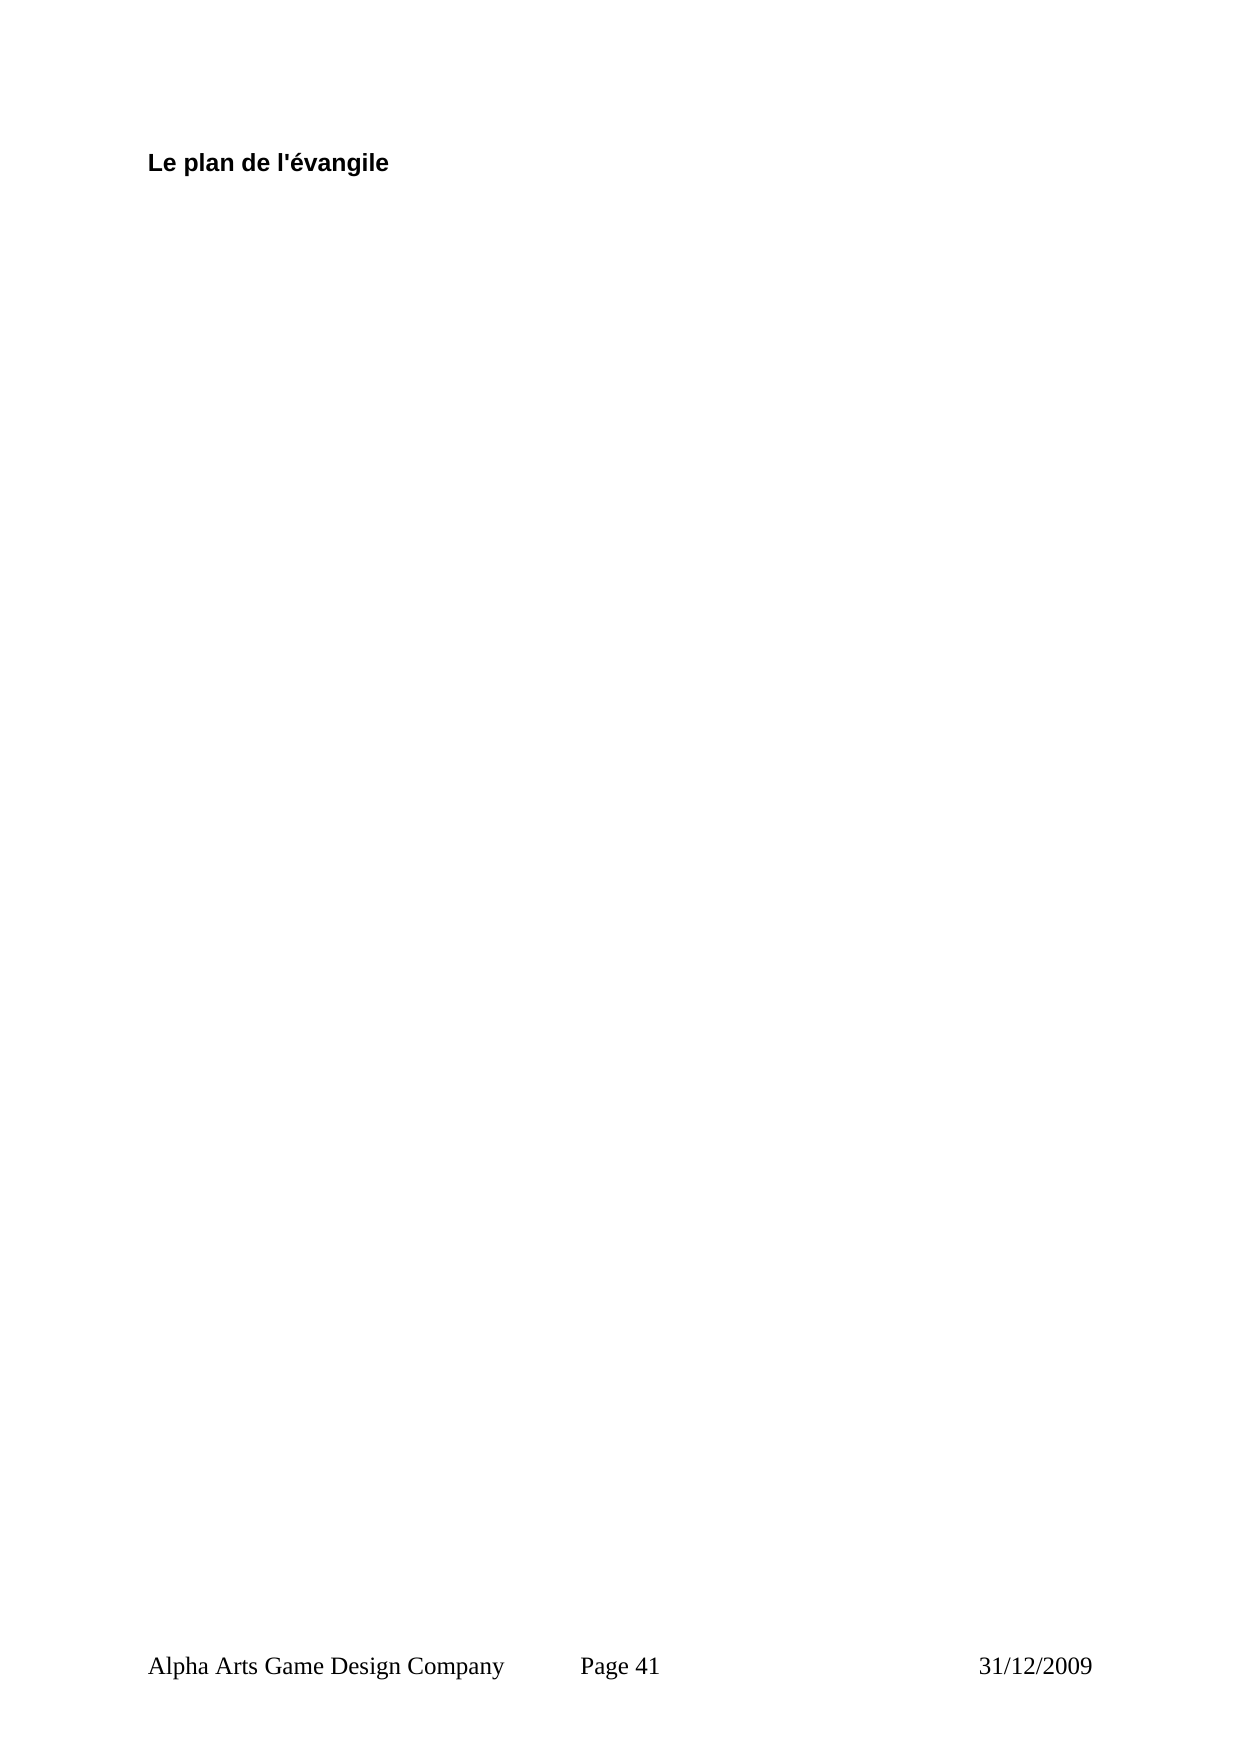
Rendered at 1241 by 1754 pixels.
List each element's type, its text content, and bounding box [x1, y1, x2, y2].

subtitle Le plan de l'évangile [148, 148, 1092, 176]
